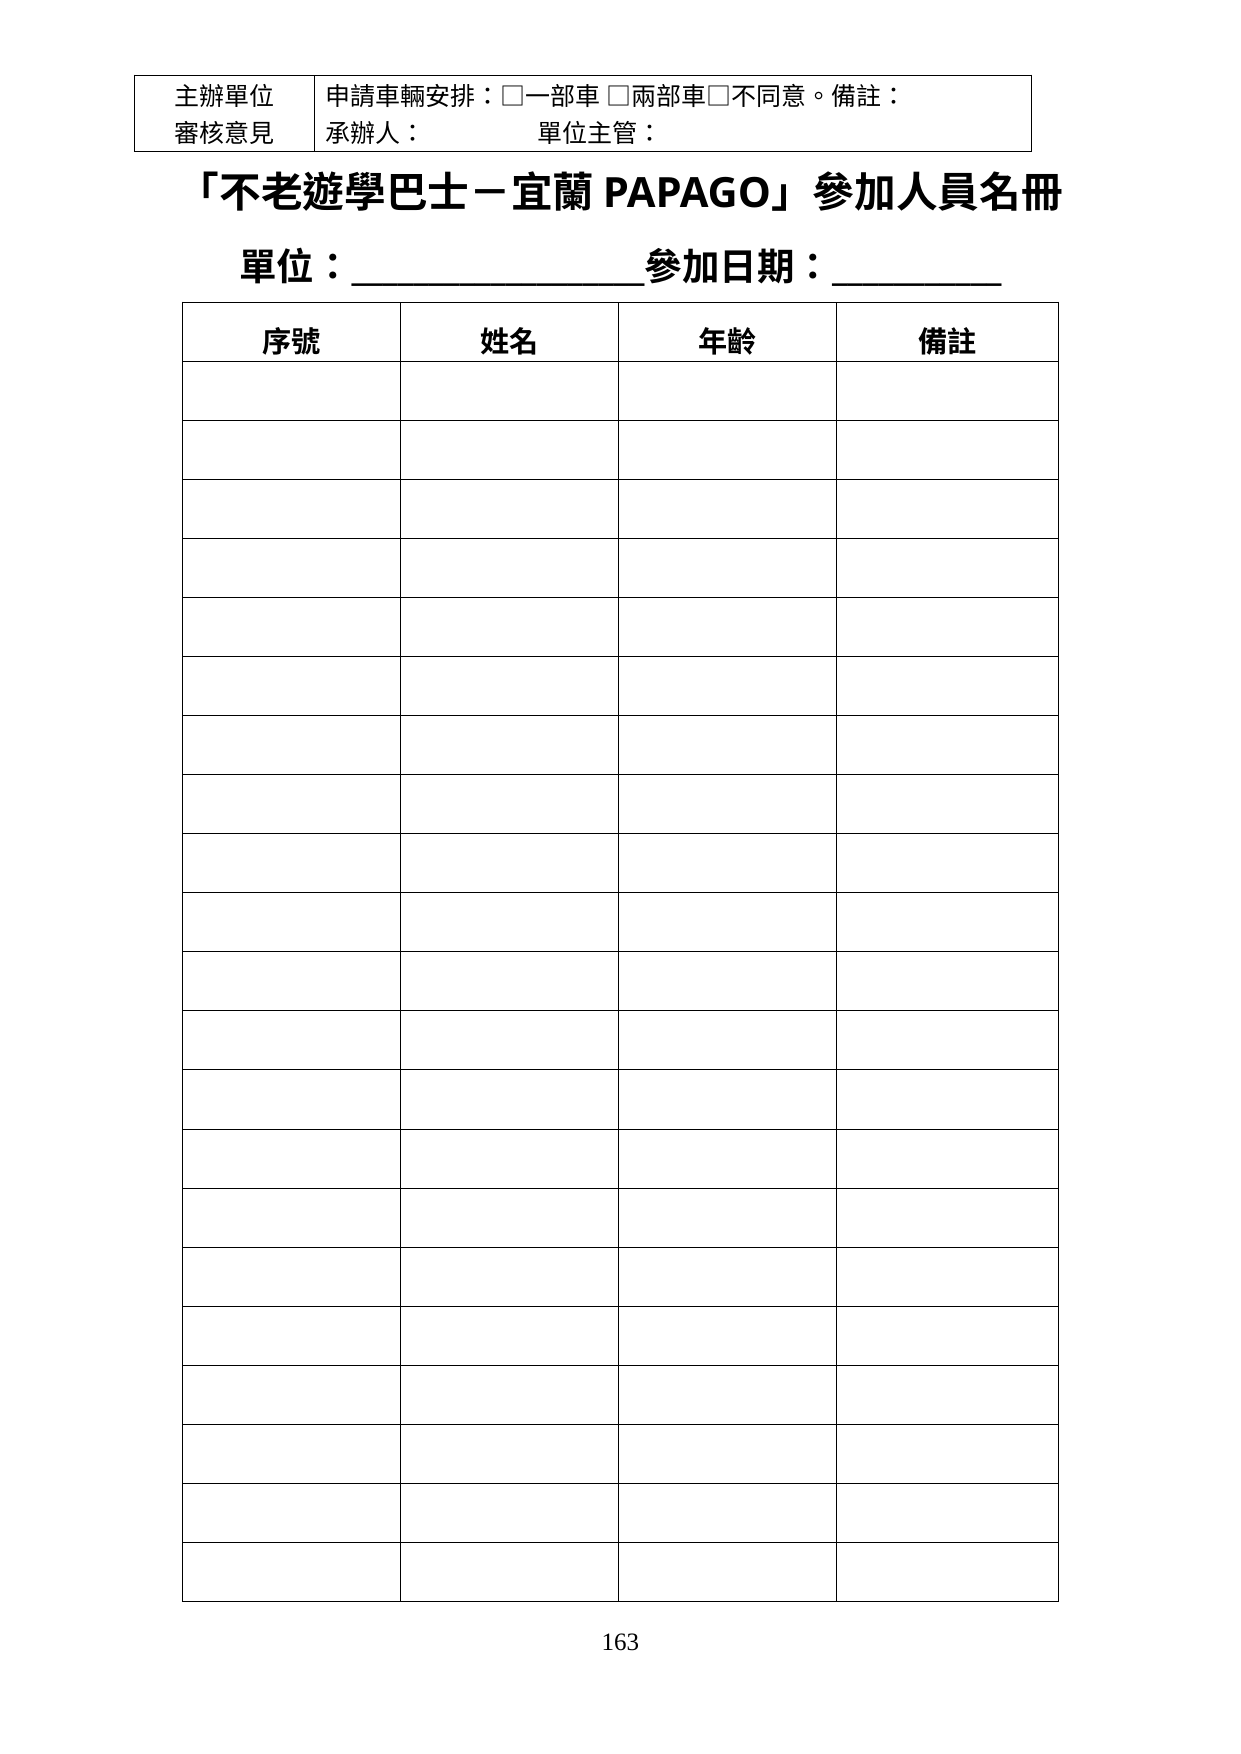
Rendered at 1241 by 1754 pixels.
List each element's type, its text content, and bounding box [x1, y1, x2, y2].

table_cell [619, 1425, 836, 1483]
table_cell [183, 834, 400, 892]
table_cell [619, 1130, 836, 1187]
table_cell [183, 539, 400, 597]
table_cell [837, 598, 1058, 656]
table_cell [837, 1484, 1058, 1542]
table_cell [183, 1425, 400, 1483]
table_cell [401, 1425, 618, 1483]
table_cell [837, 480, 1058, 538]
table_cell [401, 716, 618, 774]
table_cell [183, 1011, 400, 1069]
table_cell [183, 1130, 400, 1187]
table_cell [619, 657, 836, 715]
table_header 主辦單位 審核意見 [135, 76, 314, 151]
table_cell [401, 834, 618, 892]
table_cell [183, 775, 400, 833]
table_cell [401, 480, 618, 538]
table_cell [837, 1130, 1058, 1187]
table_header 姓名 [401, 303, 618, 361]
table_cell [837, 1189, 1058, 1247]
table_cell [619, 775, 836, 833]
table_cell [183, 1366, 400, 1424]
table_cell [619, 834, 836, 892]
table_header 序號 [183, 303, 400, 361]
table_cell [619, 539, 836, 597]
text 「不老遊學巴士－宜蘭PAPAGO」參加人員名冊 [148, 152, 1092, 227]
table_cell [837, 1307, 1058, 1365]
table_cell [401, 952, 618, 1010]
table_cell [183, 1248, 400, 1306]
table_cell [837, 1070, 1058, 1128]
table_cell [837, 1366, 1058, 1424]
table_cell [183, 657, 400, 715]
table_cell [401, 1543, 618, 1601]
table_cell [401, 1130, 618, 1187]
table_cell [183, 1070, 400, 1128]
table_cell [837, 775, 1058, 833]
table_cell [401, 1248, 618, 1306]
table_cell [837, 716, 1058, 774]
table_cell [401, 1307, 618, 1365]
table_cell [401, 657, 618, 715]
table_cell [837, 893, 1058, 951]
table_cell [837, 539, 1058, 597]
table_cell [619, 716, 836, 774]
table_cell [619, 598, 836, 656]
table_cell [401, 1366, 618, 1424]
table_cell [619, 952, 836, 1010]
table_header 申請車輛安排：□一部車 □兩部車□不同意。備註： 承辦人： 單位主管： [315, 76, 1031, 151]
table_header 年齡 [619, 303, 836, 361]
table_cell [401, 539, 618, 597]
table_cell [619, 421, 836, 479]
table_cell [183, 1543, 400, 1601]
table_cell [837, 1425, 1058, 1483]
table_cell [183, 421, 400, 479]
table_cell [183, 1307, 400, 1365]
table_cell [619, 1366, 836, 1424]
table_cell [837, 1011, 1058, 1069]
table_cell [837, 952, 1058, 1010]
table_cell [401, 362, 618, 420]
table_cell [619, 1070, 836, 1128]
table_cell [183, 1189, 400, 1247]
table_cell [401, 1484, 618, 1542]
table_cell [183, 598, 400, 656]
table_cell [183, 362, 400, 420]
table_cell [183, 716, 400, 774]
table_cell [183, 1484, 400, 1542]
table_cell [401, 1189, 618, 1247]
table_cell [837, 1543, 1058, 1601]
table_cell [837, 1248, 1058, 1306]
table_cell [183, 952, 400, 1010]
table_cell [401, 1011, 618, 1069]
table_cell [619, 893, 836, 951]
table_cell [183, 480, 400, 538]
table_cell [619, 1011, 836, 1069]
table_cell [401, 775, 618, 833]
table_cell [837, 362, 1058, 420]
table_cell [401, 421, 618, 479]
table_cell [837, 657, 1058, 715]
table_cell [401, 1070, 618, 1128]
table_cell [619, 480, 836, 538]
table_cell [619, 1484, 836, 1542]
table_cell [619, 1543, 836, 1601]
table_cell [837, 421, 1058, 479]
table_cell [619, 1248, 836, 1306]
table_cell [401, 893, 618, 951]
table_cell [183, 893, 400, 951]
table_header 備註 [837, 303, 1058, 361]
table_cell [619, 1189, 836, 1247]
table_cell [401, 598, 618, 656]
table_cell [837, 834, 1058, 892]
text 單位：___________________參加日期：___________ [148, 227, 1092, 302]
table_cell [619, 362, 836, 420]
table_cell [619, 1307, 836, 1365]
